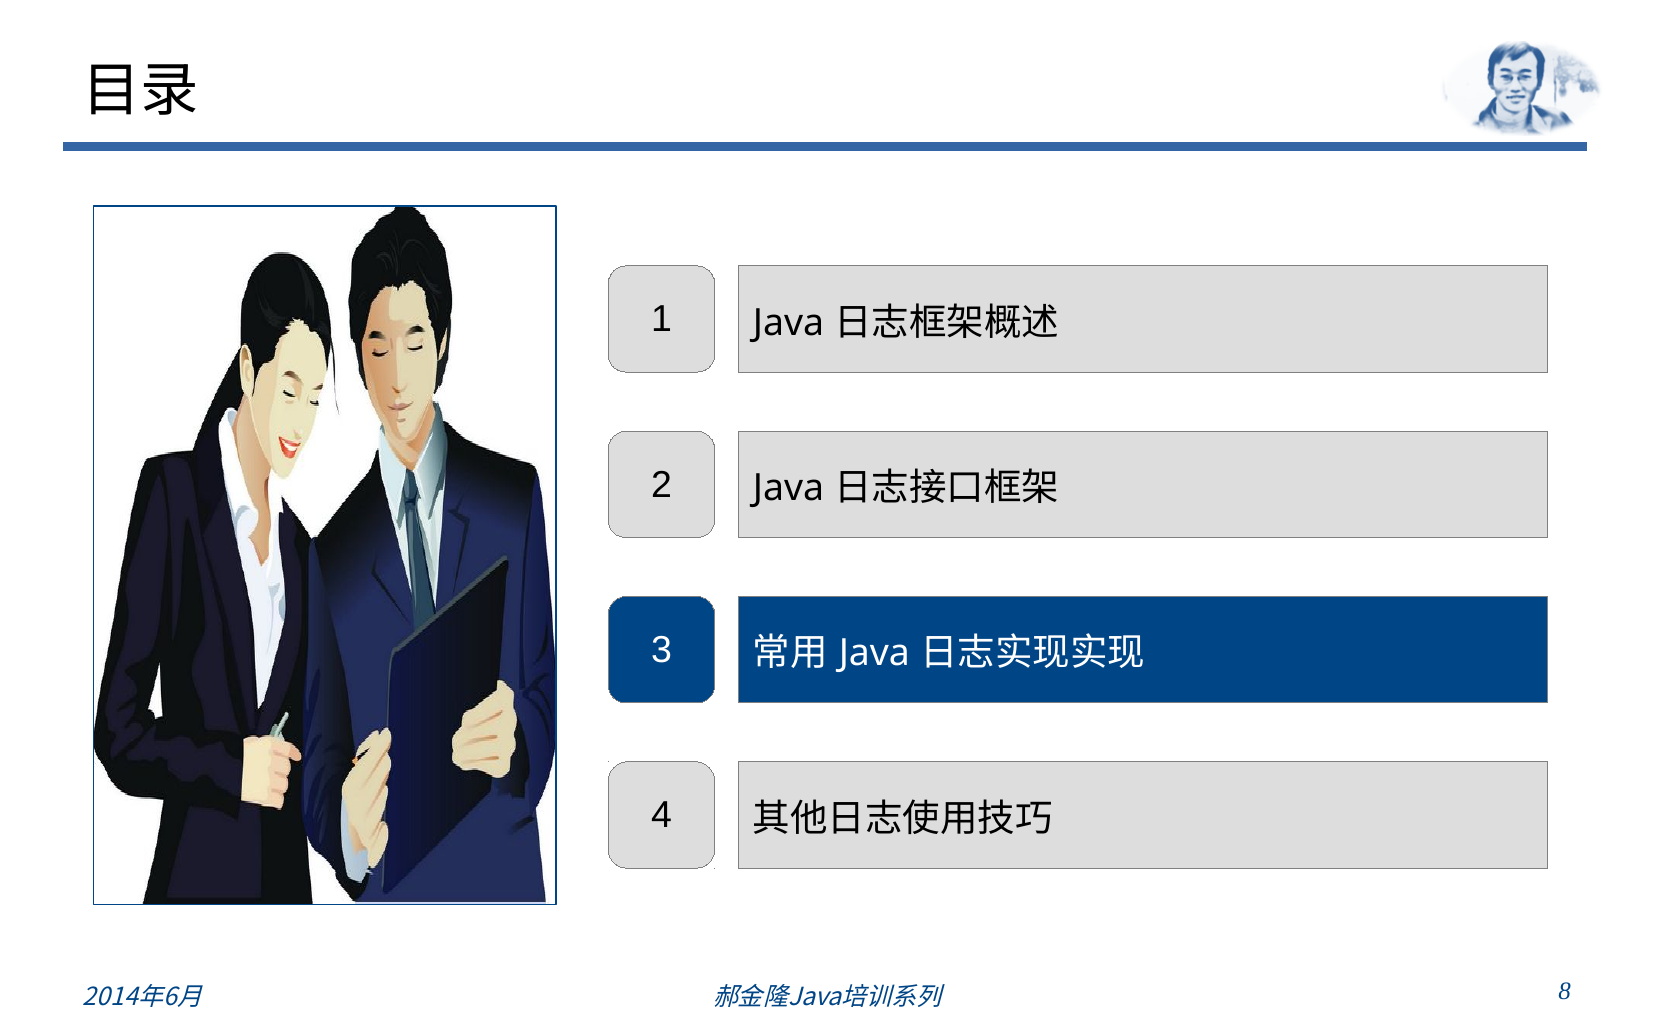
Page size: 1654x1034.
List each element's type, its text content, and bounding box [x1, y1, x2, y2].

picture [1440, 41, 1604, 136]
text_box 其他日志使用技巧 [738, 762, 1547, 868]
text_box 4 [608, 761, 715, 869]
picture [94, 206, 556, 904]
text_box Java日志框架概述 [738, 265, 1548, 373]
text_box 常用Java日志实现实现 [738, 596, 1548, 703]
text_box 2 [608, 431, 715, 538]
title 目录 [82, 41, 1571, 130]
text_box 1 [608, 265, 715, 373]
text_box 3 [608, 596, 715, 703]
text_box Java日志接口框架 [738, 431, 1548, 538]
